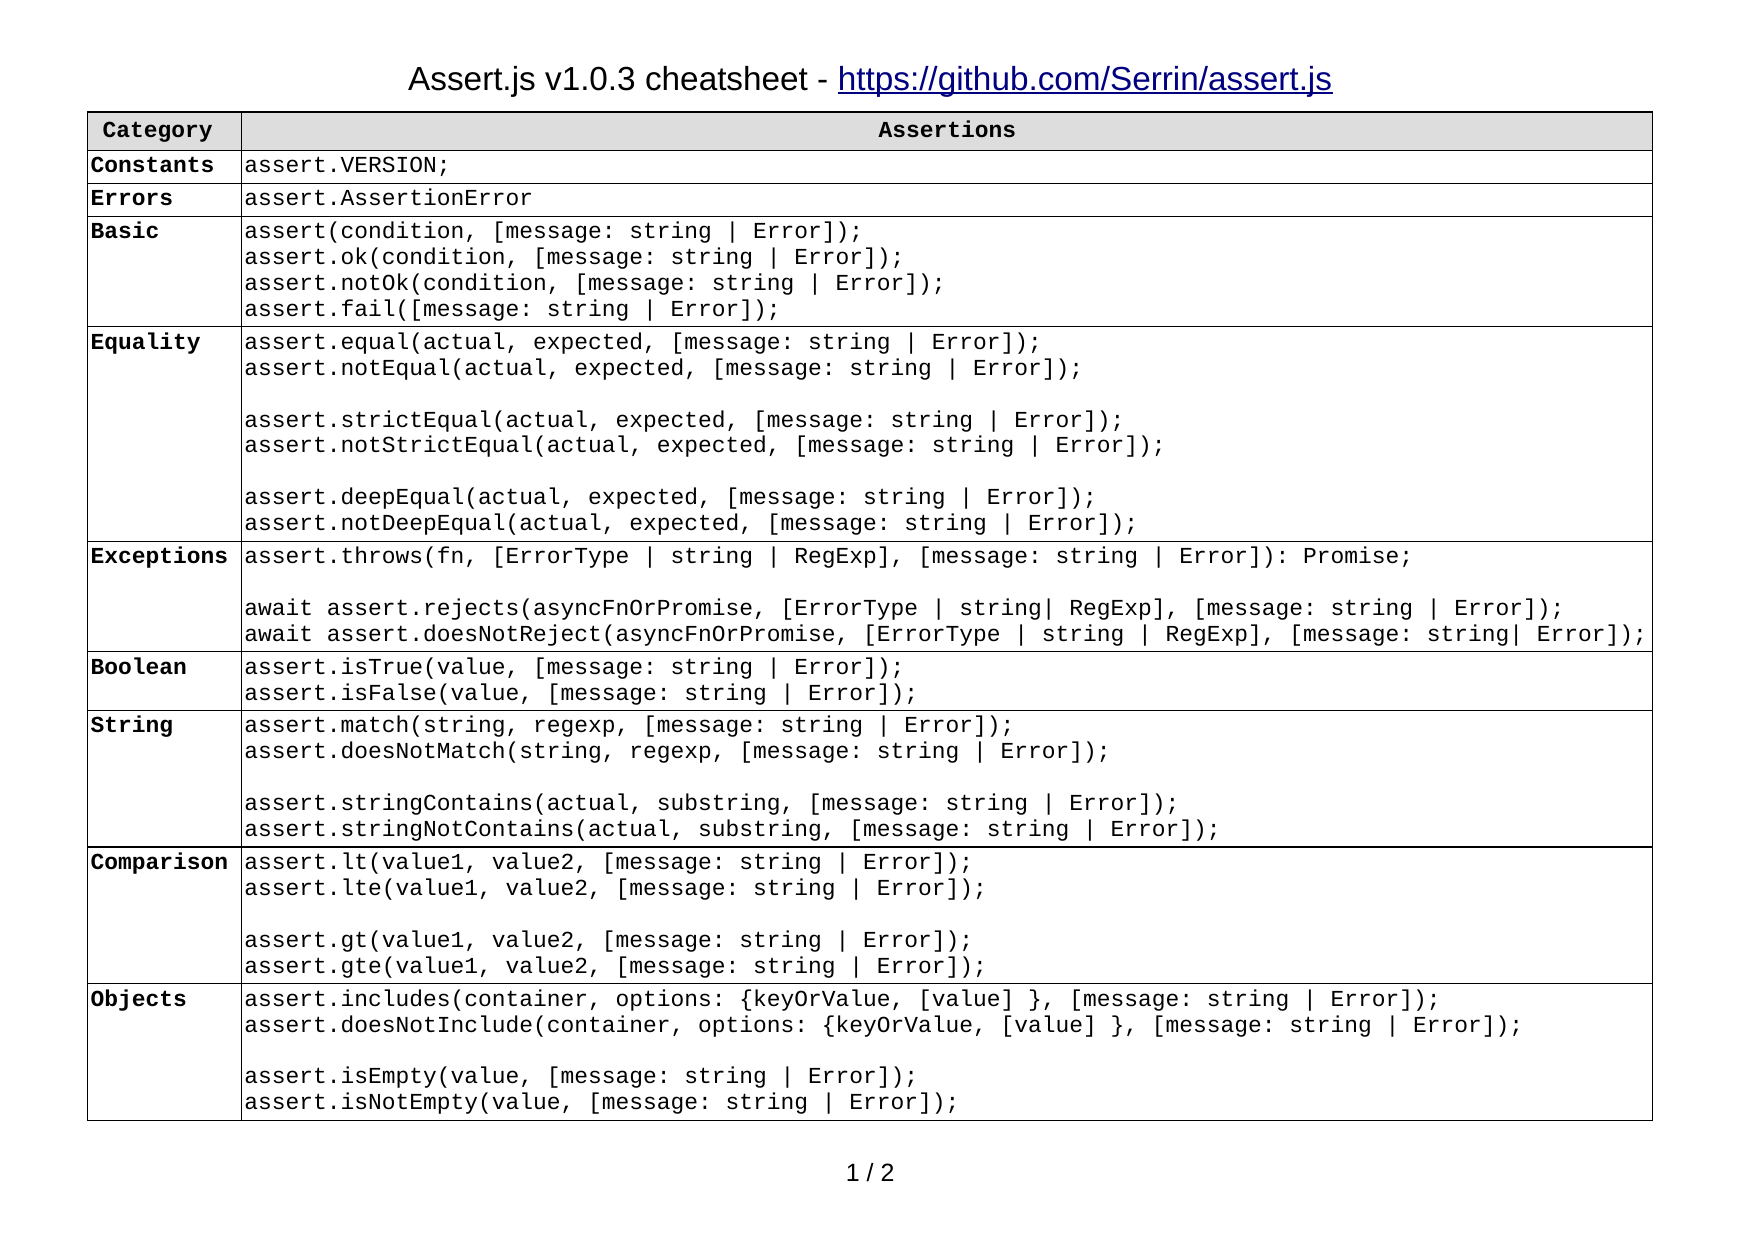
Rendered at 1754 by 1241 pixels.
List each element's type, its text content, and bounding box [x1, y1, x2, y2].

table_cell Basic [88, 217, 241, 326]
table_cell assert.includes(container, options: {keyOrValue, [value] }, [message: string | Error]); assert.doesNotInclude(container, options: {keyOrValue, [value] }, [message: string | Error]); assert.isEmpty(value, [message: string | Error]); assert.isNotEmpty(value, [message: string | Error]); [242, 984, 1652, 1119]
table_cell Comparison [88, 848, 241, 983]
table_header Assertions [242, 113, 1652, 150]
table_cell assert.equal(actual, expected, [message: string | Error]); assert.notEqual(actual, expected, [message: string | Error]); assert.strictEqual(actual, expected, [message: string | Error]); assert.notStrictEqual(actual, expected, [message: string | Error]); assert.deepEqual(actual, expected, [message: string | Error]); assert.notDeepEqual(actual, expected, [message: string | Error]); [242, 327, 1652, 541]
table_cell Exceptions [88, 542, 241, 651]
table_cell Constants [88, 151, 241, 183]
table_cell Objects [88, 984, 241, 1119]
table_cell assert.throws(fn, [ErrorType | string | RegExp], [message: string | Error]): Promise; await assert.rejects(asyncFnOrPromise, [ErrorType | string| RegExp], [message: string | Error]); await assert.doesNotReject(asyncFnOrPromise, [ErrorType | string | RegExp], [message: string| Error]); [242, 542, 1652, 651]
text Assert.js v1.0.3 cheatsheet - https://github.com/Serrin/assert.js [87, 59, 1653, 97]
table_header Category [88, 113, 241, 150]
table_cell Equality [88, 327, 241, 541]
table_cell assert.isTrue(value, [message: string | Error]); assert.isFalse(value, [message: string | Error]); [242, 652, 1652, 710]
table_cell assert.lt(value1, value2, [message: string | Error]); assert.lte(value1, value2, [message: string | Error]); assert.gt(value1, value2, [message: string | Error]); assert.gte(value1, value2, [message: string | Error]); [242, 848, 1652, 983]
table_cell String [88, 711, 241, 846]
table_cell assert.match(string, regexp, [message: string | Error]); assert.doesNotMatch(string, regexp, [message: string | Error]); assert.stringContains(actual, substring, [message: string | Error]); assert.stringNotContains(actual, substring, [message: string | Error]); [242, 711, 1652, 846]
table_cell assert.VERSION; [242, 151, 1652, 183]
table_cell Errors [88, 184, 241, 216]
table_cell assert.AssertionError [242, 184, 1652, 216]
table_cell Boolean [88, 652, 241, 710]
table_cell assert(condition, [message: string | Error]); assert.ok(condition, [message: string | Error]); assert.notOk(condition, [message: string | Error]); assert.fail([message: string | Error]); [242, 217, 1652, 326]
